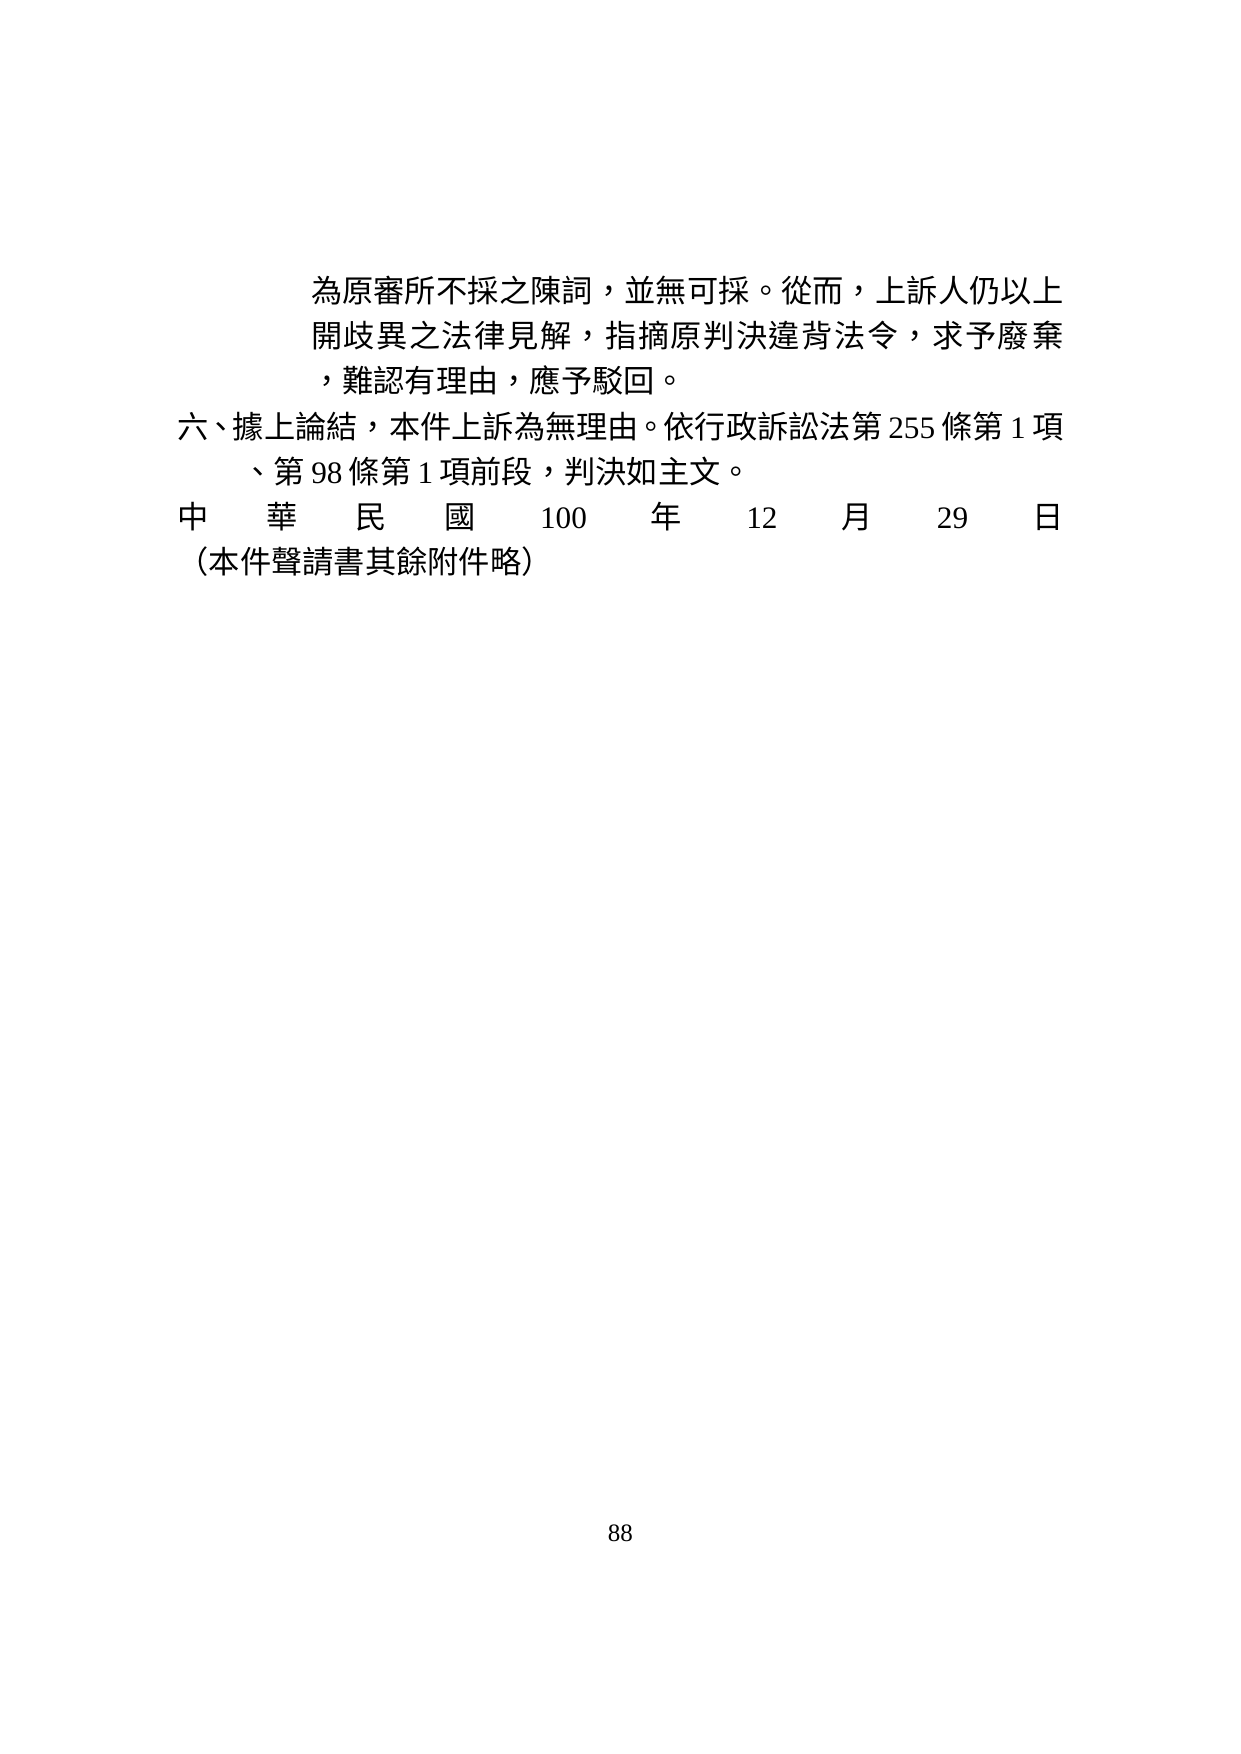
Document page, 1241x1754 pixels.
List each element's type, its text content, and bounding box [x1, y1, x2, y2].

text 為原審所不採之陳詞，並無可採。從而，上訴人仍以上開歧異之法律見解，指摘原判決違背法令，求予廢棄，難認有理由，應予駁回。 [210, 266, 1063, 402]
text 中華民國100年12月29日 [177, 492, 1063, 538]
text 六、據上論結，本件上訴為無理由。依行政訴訟法第255條第1項、第98條第1項前段，判決如主文。 [177, 402, 1063, 492]
text （本件聲請書其餘附件略） [177, 538, 1063, 583]
